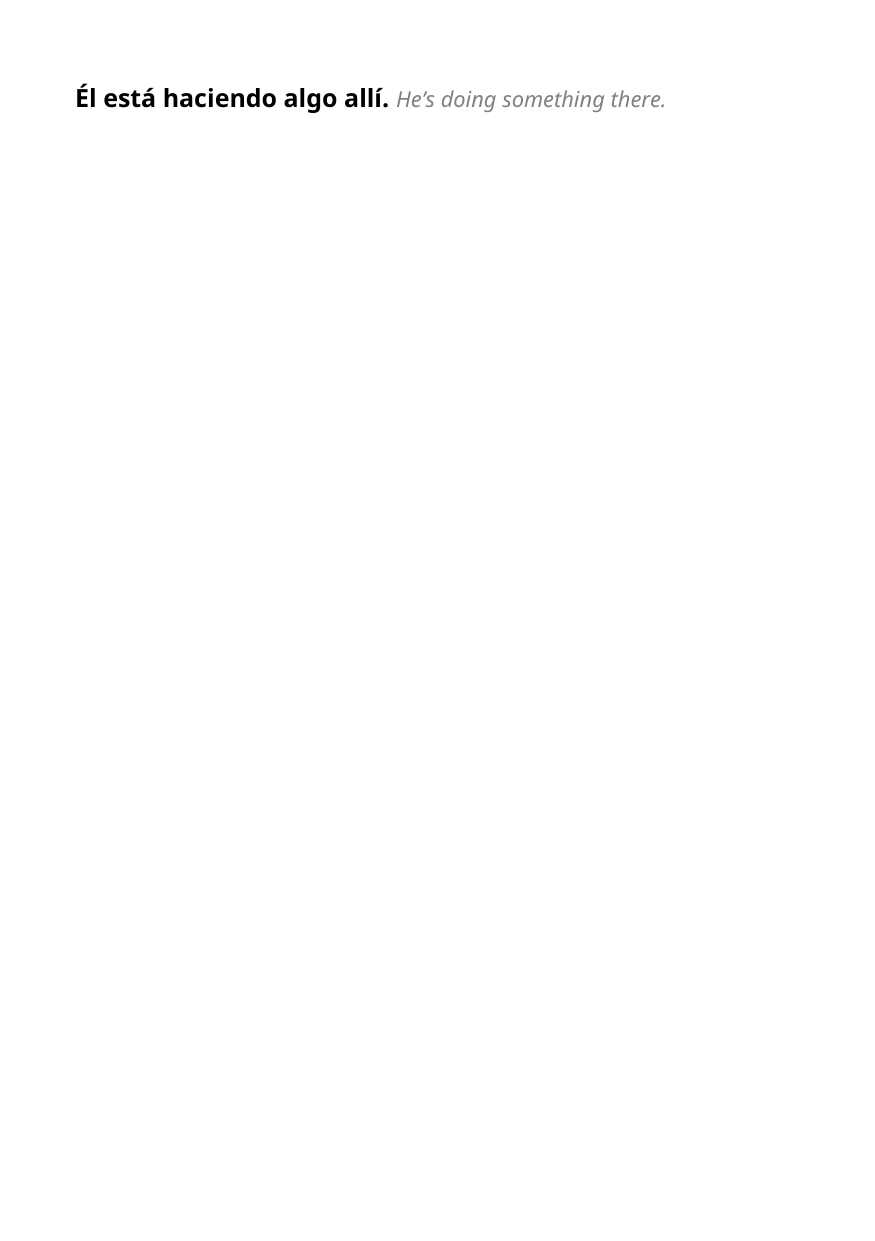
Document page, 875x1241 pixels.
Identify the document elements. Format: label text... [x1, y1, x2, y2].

text Él está haciendo algo allí. He’s doing something there. [75, 81, 799, 115]
